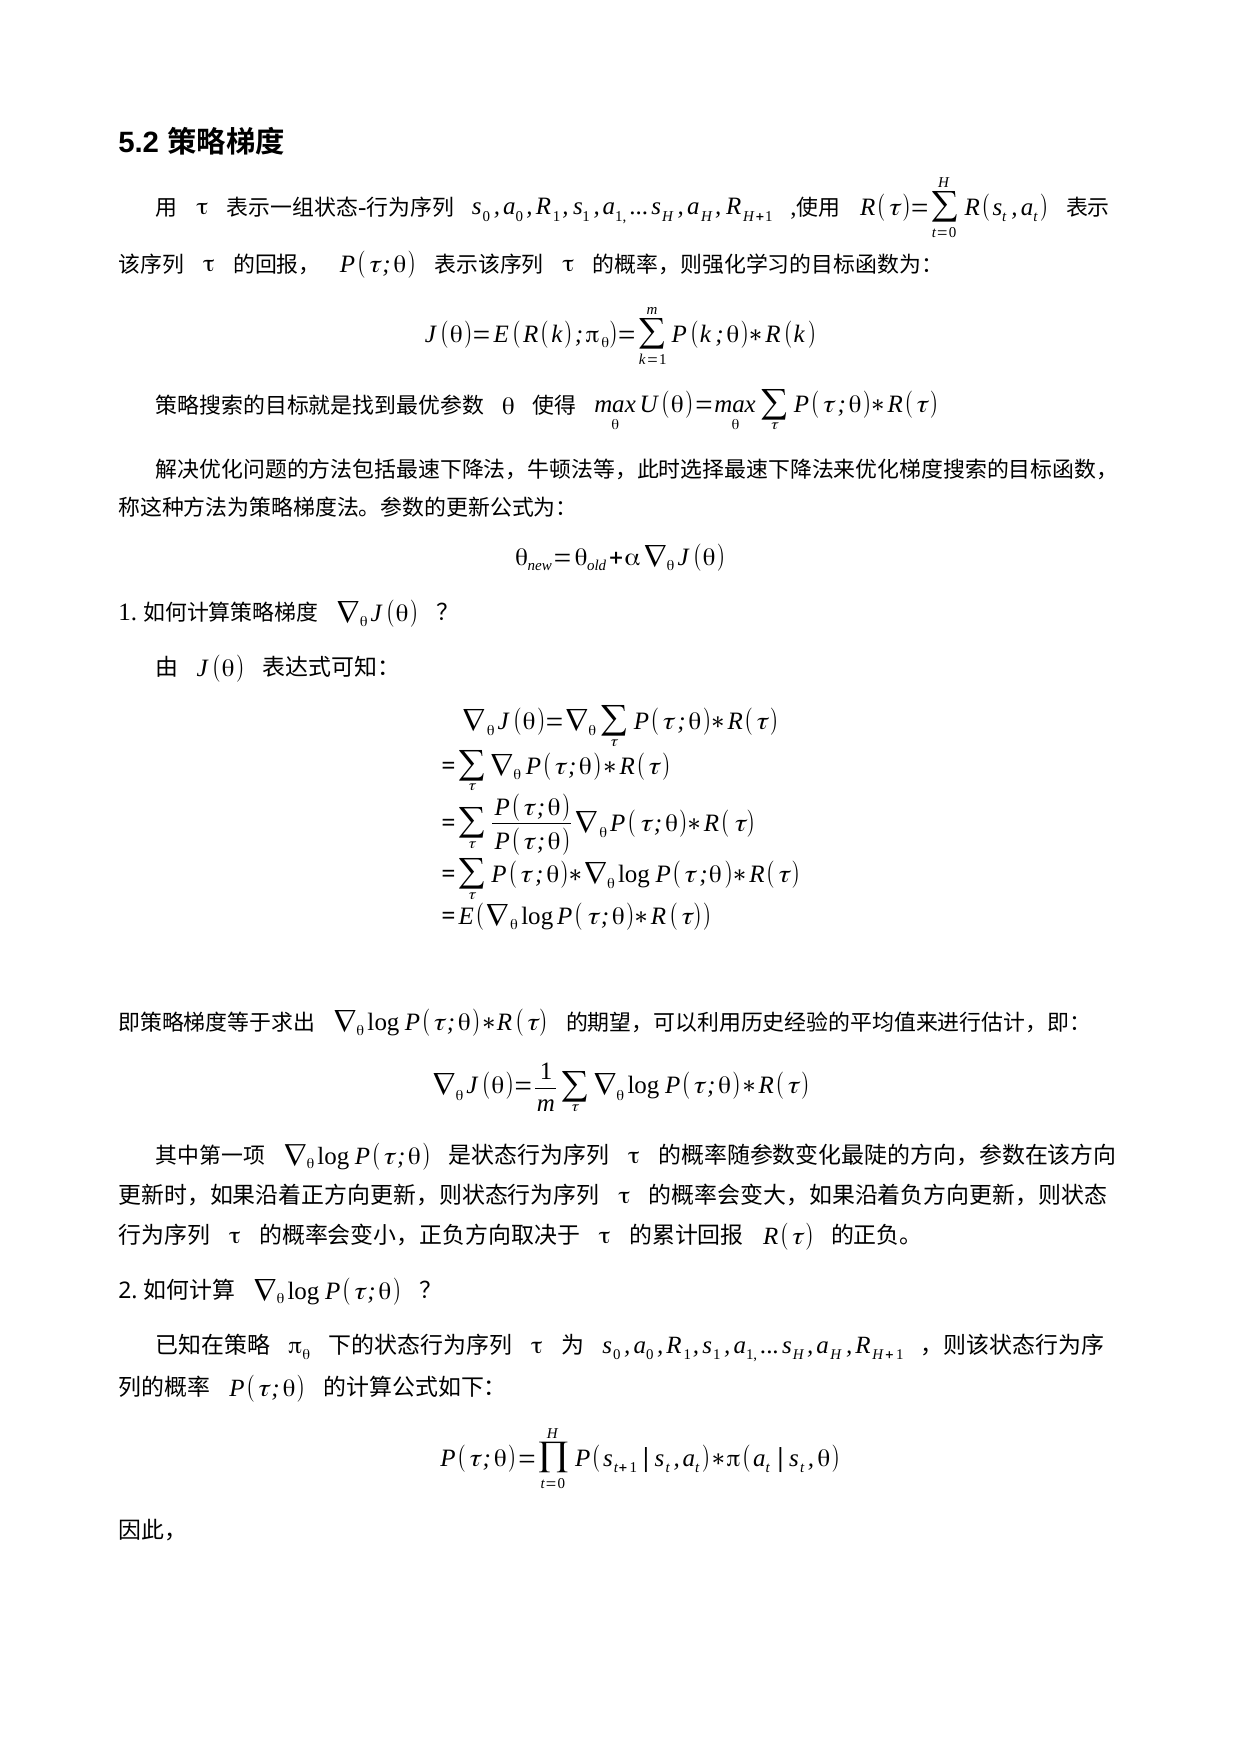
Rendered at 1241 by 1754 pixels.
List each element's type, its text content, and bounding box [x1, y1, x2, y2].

text 因此， [118, 1512, 1122, 1545]
subtitle 5.2 策略梯度 [118, 118, 1122, 161]
text 已知在策略下的状态行为序列为，则该状态行为序列的概率的计算公式如下： [118, 1327, 1122, 1403]
text 其中第一项是状态行为序列的概率随参数变化最陡的方向，参数在该方向更新时，如果沿着正方向更新，则状态行为序列的概率会变大，如果沿着负方向更新，则状态行为序列的概率会变小，正负方向取决于的累计回报的正负。 [118, 1137, 1122, 1251]
text 策略搜索的目标就是找到最优参数使得 [118, 388, 1122, 431]
text 2. 如何计算？ [118, 1272, 1122, 1306]
text 用表示一组状态-行为序列,使用表示该序列的回报，表示该序列的概率，则强化学习的目标函数为： [118, 173, 1122, 279]
text 由表达式可知： [118, 649, 1122, 683]
text 解决优化问题的方法包括最速下降法，牛顿法等，此时选择最速下降法来优化梯度搜索的目标函数，称这种方法为策略梯度法。参数的更新公式为： [118, 452, 1122, 521]
text 即策略梯度等于求出的期望，可以利用历史经验的平均值来进行估计，即： [118, 1004, 1122, 1037]
text 1. 如何计算策略梯度？ [118, 594, 1122, 628]
